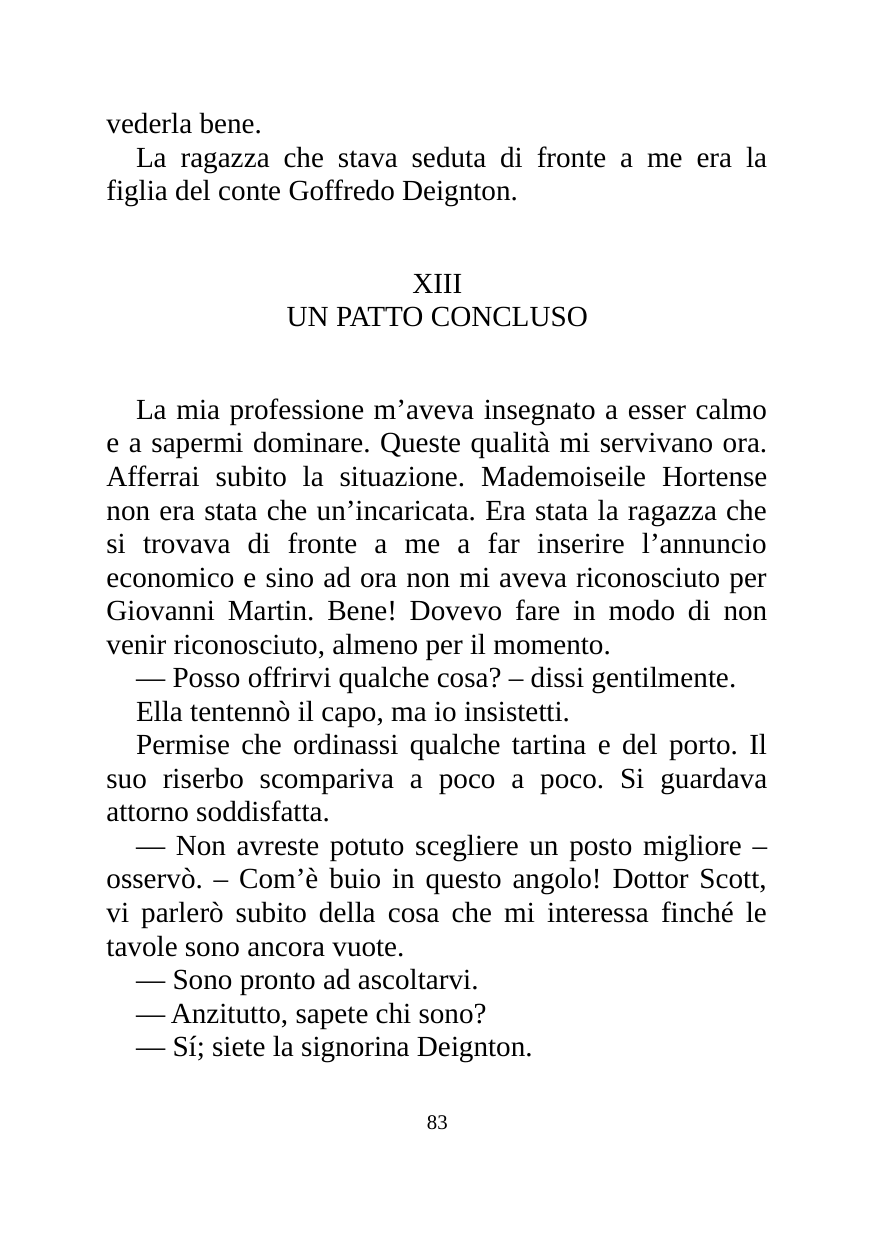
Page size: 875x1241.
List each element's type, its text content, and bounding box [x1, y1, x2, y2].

subtitle XIII UN PATTO CONCLUSO [106, 266, 768, 333]
text Permise che ordinassi qualche tartina e del porto. Il suo riserbo scompariva a poco a poco. Si guardava attorno soddisfatta. [106, 727, 768, 828]
text La mia professione m’aveva insegnato a esser calmo e a sapermi dominare. Queste qualità mi servivano ora. Afferrai subito la situazione. Mademoiseile Hortense non era stata che un’incaricata. Era stata la ragazza che si trovava di fronte a me a far inserire l’annuncio economico e sino ad ora non mi aveva riconosciuto per Giovanni Martin. Bene! Dovevo fare in modo di non venir riconosciuto, almeno per il momento. [106, 392, 768, 660]
text — Anzitutto, sapete chi sono? [106, 996, 768, 1029]
text — Posso offrirvi qualche cosa? – dissi gentilmente. [106, 660, 768, 694]
text La ragazza che stava seduta di fronte a me era la figlia del conte Goffredo Deignton. [106, 140, 768, 207]
text — Sí; siete la signorina Deignton. [106, 1029, 768, 1063]
text — Sono pronto ad ascoltarvi. [106, 962, 768, 996]
text — Non avreste potuto scegliere un posto migliore – osservò. – Com’è buio in questo angolo! Dottor Scott, vi parlerò subito della cosa che mi interessa finché le tavole sono ancora vuote. [106, 828, 768, 962]
text Ella tentennò il capo, ma io insistetti. [106, 694, 768, 727]
text vederla bene. [106, 106, 768, 140]
